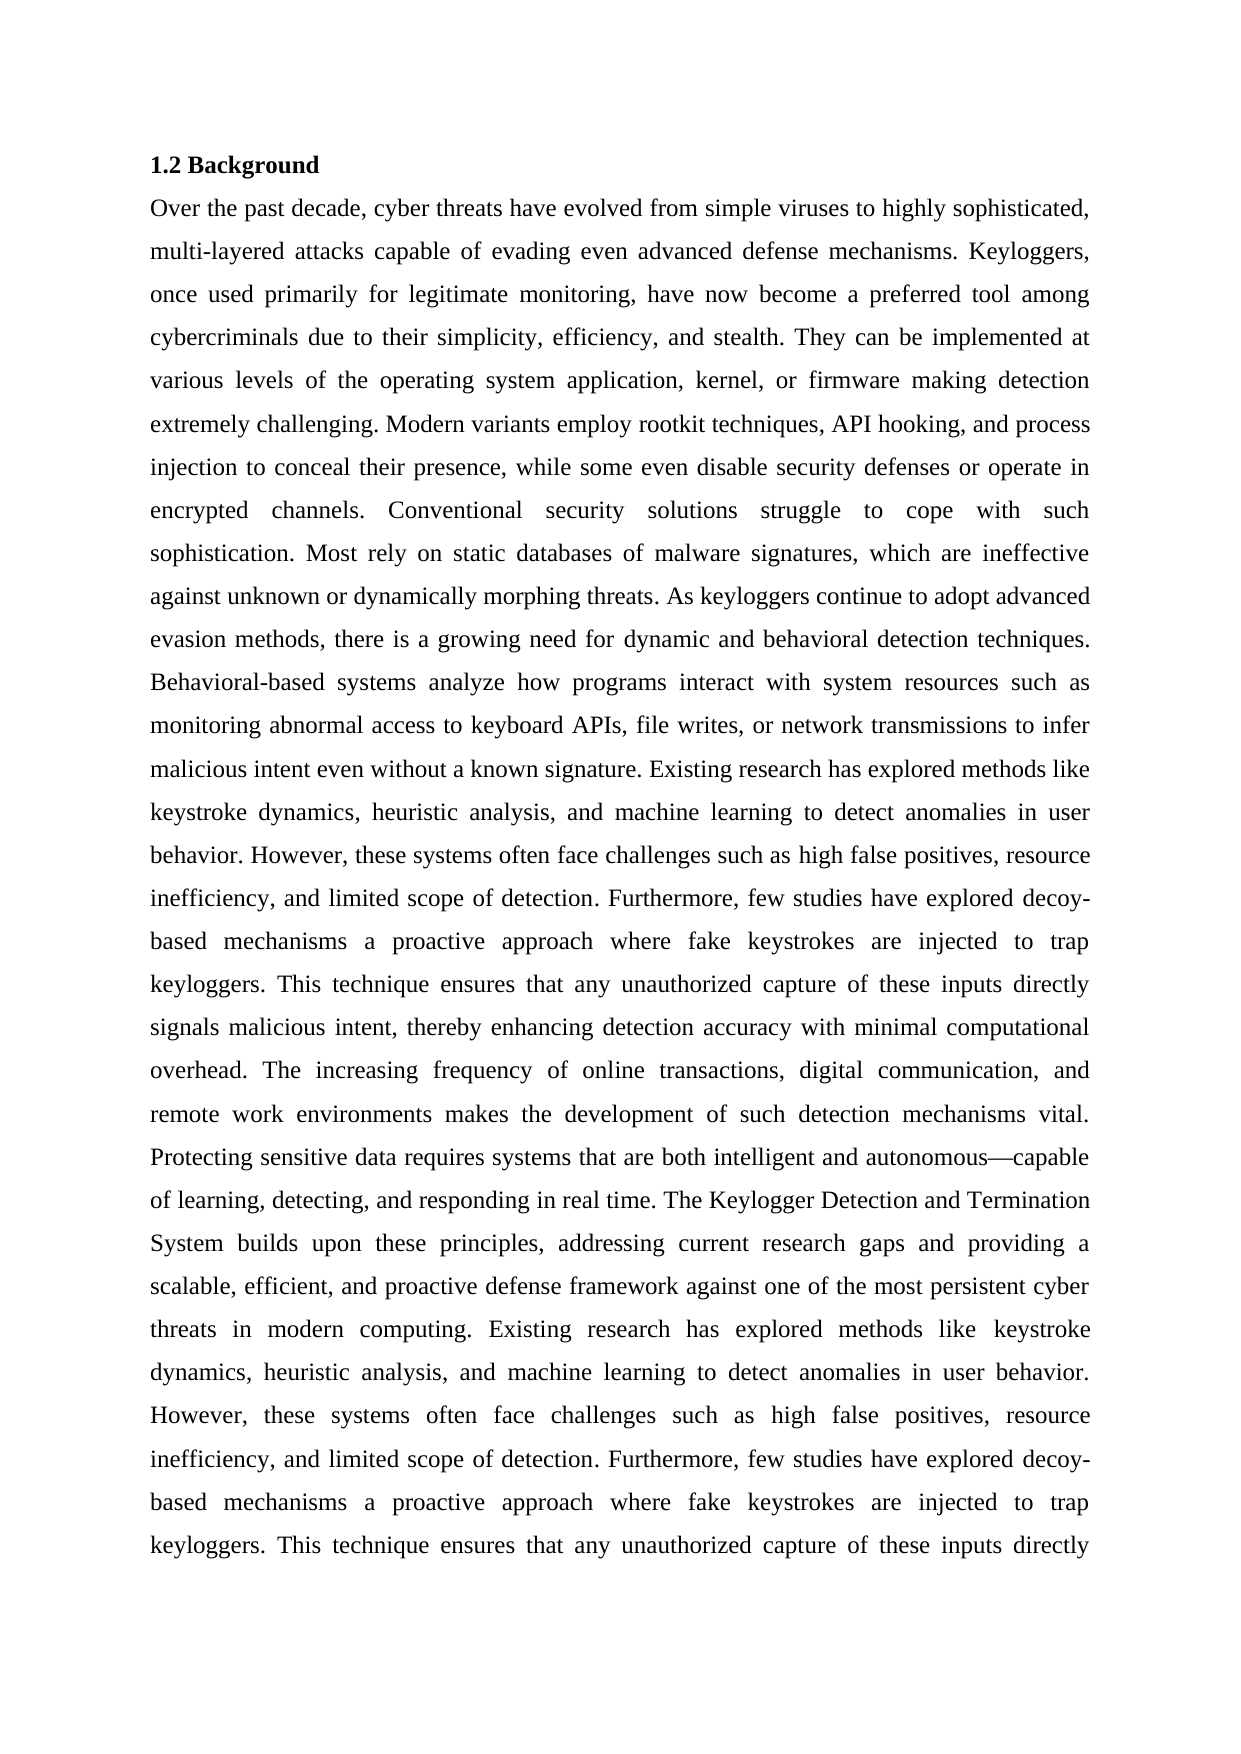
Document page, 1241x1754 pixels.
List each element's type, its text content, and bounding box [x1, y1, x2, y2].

text 1.2 Background [150, 150, 1091, 179]
text Over the past decade, cyber threats have evolved from simple viruses to highly sophisticated, multi-layered attacks capable of evading even advanced defense mechanisms. Keyloggers, once used primarily for legitimate monitoring, have now become a preferred tool among cybercriminals due to their simplicity, efficiency, and stealth. They can be implemented at various levels of the operating system application, kernel, or firmware making detection extremely challenging. Modern variants employ rootkit techniques, API hooking, and process injection to conceal their presence, while some even disable security defenses or operate in encrypted channels. Conventional security solutions struggle to cope with such sophistication. Most rely on static databases of malware signatures, which are ineffective against unknown or dynamically morphing threats. As keyloggers continue to adopt advanced evasion methods, there is a growing need for dynamic and behavioral detection techniques. Behavioral-based systems analyze how programs interact with system resources such as monitoring abnormal access to keyboard APIs, file writes, or network transmissions to infer malicious intent even without a known signature. Existing research has explored methods like keystroke dynamics, heuristic analysis, and machine learning to detect anomalies in user behavior. However, these systems often face challenges such as high false positives, resource inefficiency, and limited scope of detection. Furthermore, few studies have explored decoy-based mechanisms a proactive approach where fake keystrokes are injected to trap keyloggers. This technique ensures that any unauthorized capture of these inputs directly signals malicious intent, thereby enhancing detection accuracy with minimal computational overhead. The increasing frequency of online transactions, digital communication, and remote work environments makes the development of such detection mechanisms vital. Protecting sensitive data requires systems that are both intelligent and autonomous—capable of learning, detecting, and responding in real time. The Keylogger Detection and Termination System builds upon these principles, addressing current research gaps and providing a scalable, efficient, and proactive defense framework against one of the most persistent cyber threats in modern computing. Existing research has explored methods like keystroke dynamics, heuristic analysis, and machine learning to detect anomalies in user behavior. However, these systems often face challenges such as high false positives, resource inefficiency, and limited scope of detection. Furthermore, few studies have explored decoy-based mechanisms a proactive approach where fake keystrokes are injected to trap keyloggers. This technique ensures that any unauthorized capture of these inputs directly [150, 193, 1091, 1559]
